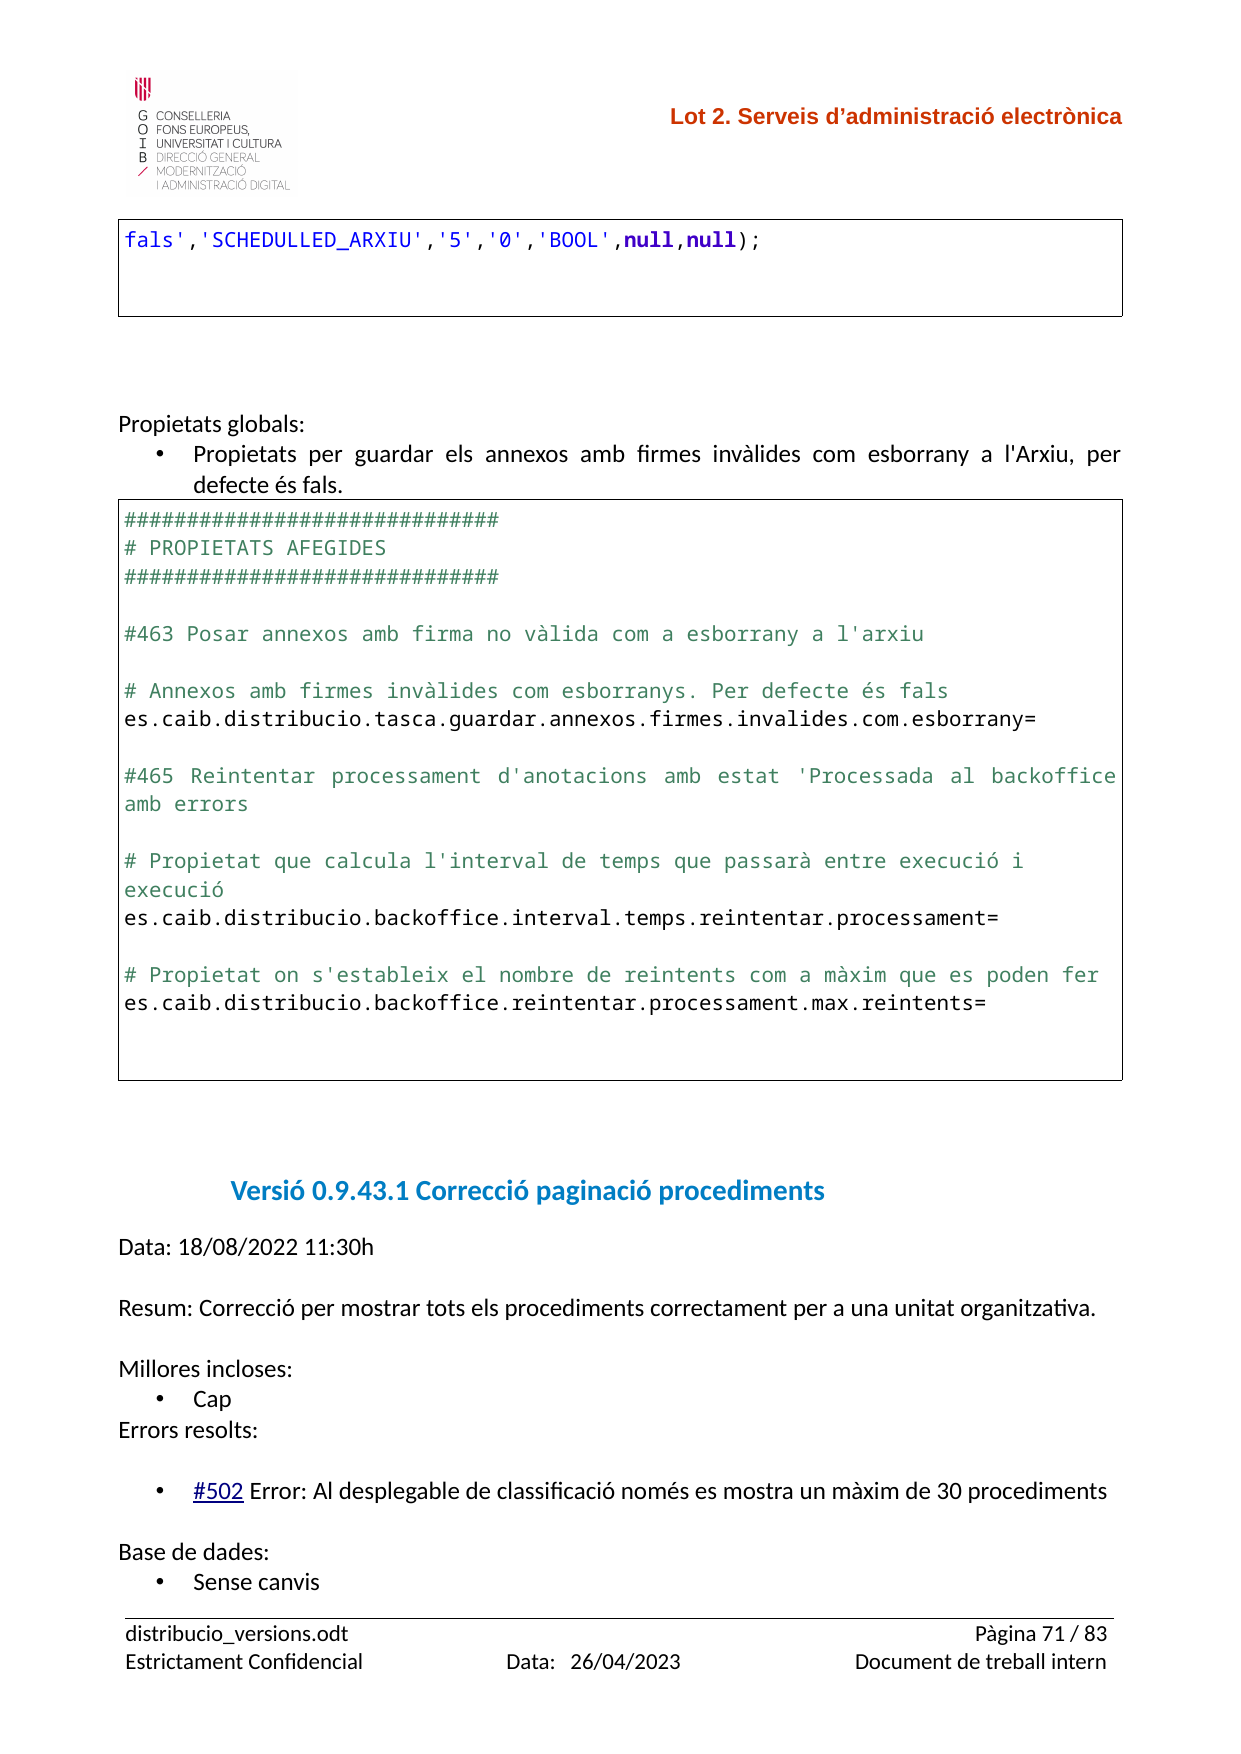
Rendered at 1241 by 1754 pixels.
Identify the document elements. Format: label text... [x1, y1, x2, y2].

text Errors resolts: [118, 1414, 1122, 1444]
text Data: 18/08/2022 11:30h [118, 1231, 1122, 1261]
picture [126, 70, 299, 197]
text Propietats globals: [118, 408, 1122, 438]
list Cap [156, 1383, 1122, 1414]
subtitle Versió 0.9.43.1 Correcció paginació procediments [153, 1172, 1122, 1207]
text Base de dades: [118, 1536, 1122, 1567]
table_header ############################## # PROPIETATS AFEGIDES ############################## #463 Posar annexos amb firma no vàlida com a esborrany a l'arxiu # Annexos amb firmes invàlides com esborranys. Per defecte és fals es.caib.distribucio.tasca.guardar.annexos.firmes.invalides.com.esborrany= #465 Reintentar processament d'anotacions amb estat 'Processada al backoffice amb errors # Propietat que calcula l'interval de temps que passarà entre execució i execució es.caib.distribucio.backoffice.interval.temps.reintentar.processament= # Propietat on s'estableix el nombre de reintents com a màxim que es poden fer es.caib.distribucio.backoffice.reintentar.processament.max.reintents= [119, 500, 1122, 1079]
table_header fals','SCHEDULLED_ARXIU','5','0','BOOL',null,null); [119, 220, 1122, 316]
list Propietats per guardar els annexos amb firmes invàlides com esborrany a l'Arxiu, per defecte és fals. [156, 438, 1122, 499]
list Sense canvis [156, 1567, 1122, 1597]
list #502 Error: Al desplegable de classificació només es mostra un màxim de 30 procediments [156, 1475, 1122, 1506]
text Resum: Correcció per mostrar tots els procediments correctament per a una unitat organitzativa. [118, 1292, 1122, 1322]
text Millores incloses: [118, 1353, 1122, 1383]
